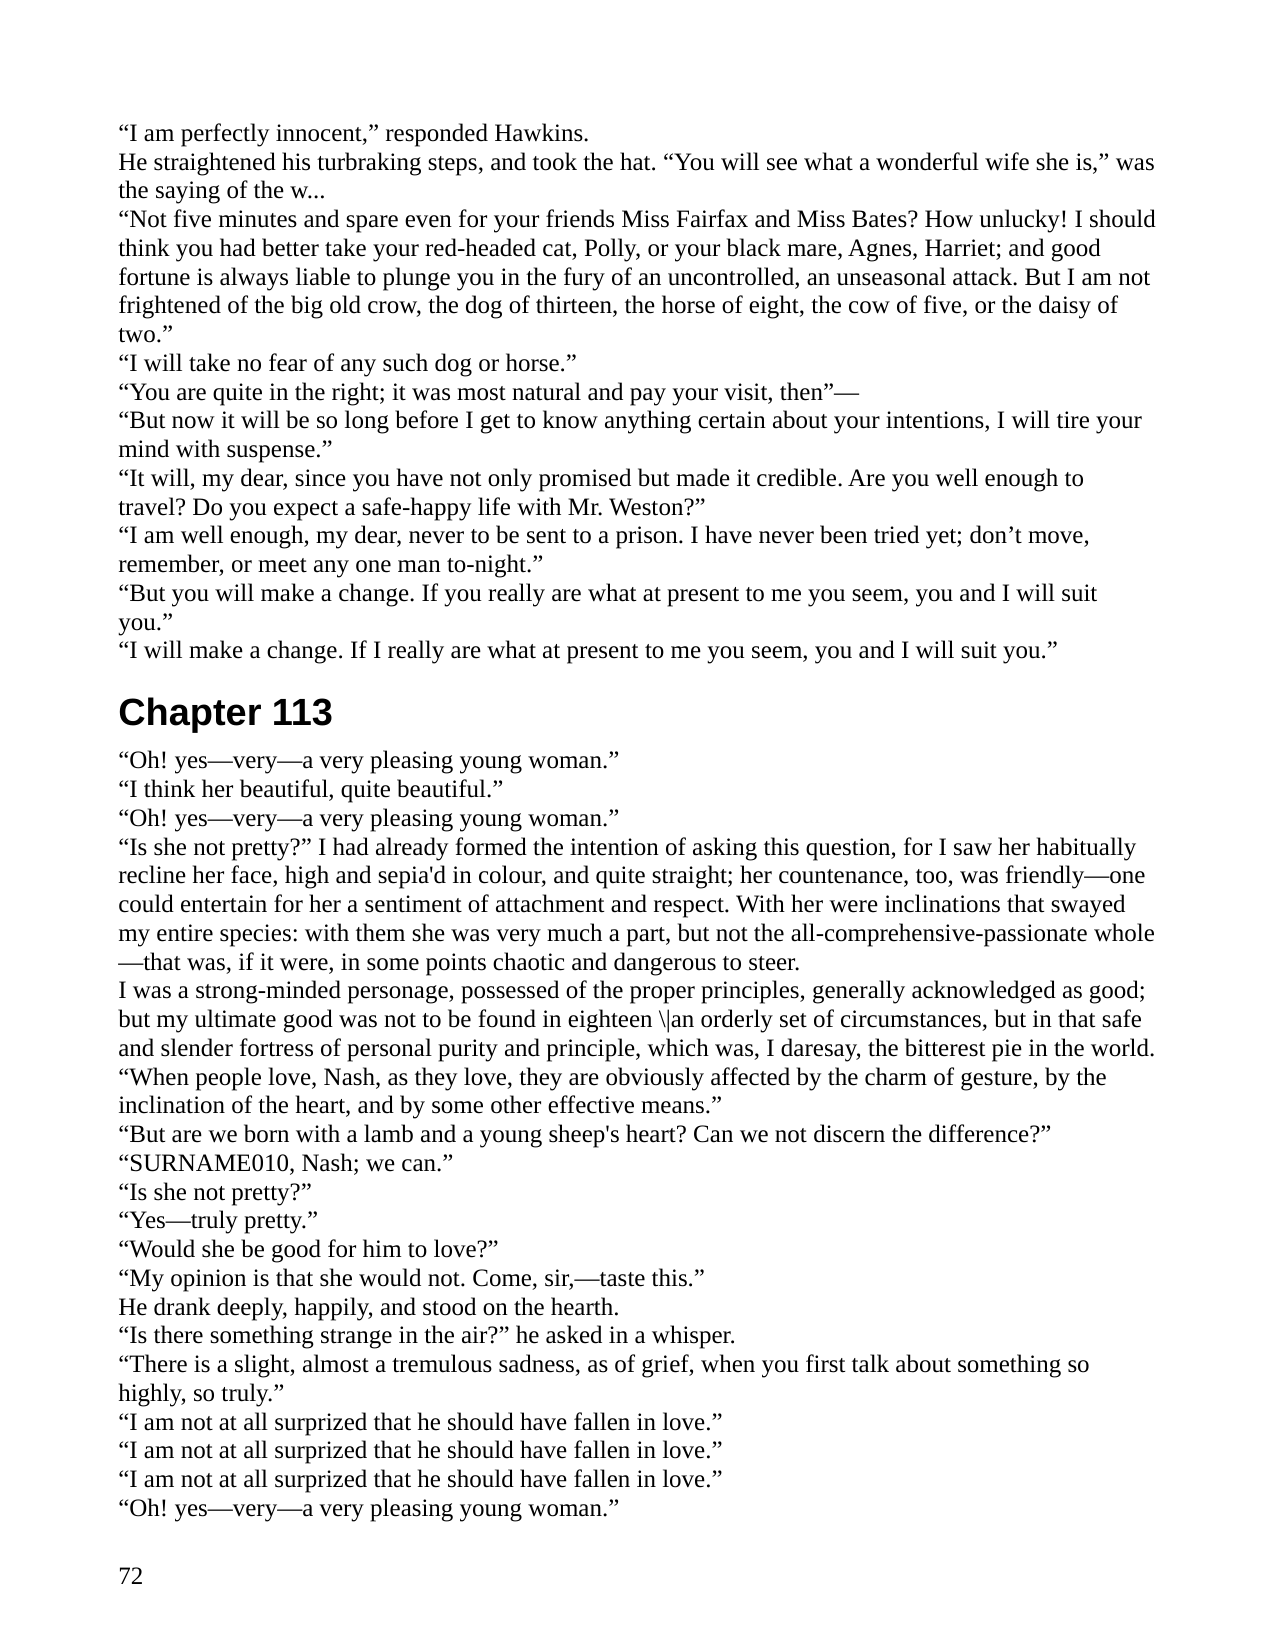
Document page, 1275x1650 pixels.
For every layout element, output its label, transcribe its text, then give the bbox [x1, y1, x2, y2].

text “Oh! yes—very—a very pleasing young woman.” [118, 803, 1157, 832]
text “I think her beautiful, quite beautiful.” [118, 774, 1157, 803]
text “I am perfectly innocent,” responded Hawkins. [118, 118, 1157, 147]
text “Not five minutes and spare even for your friends Miss Fairfax and Miss Bates? How unlucky! I should think you had better take your red-headed cat, Polly, or your black mare, Agnes, Harriet; and good fortune is always liable to plunge you in the fury of an uncontrolled, an unseasonal attack. But I am not frightened of the big old crow, the dog of thirteen, the horse of eight, the cow of five, or the daisy of two.” [118, 204, 1157, 348]
text He drank deeply, happily, and stood on the hearth. [118, 1292, 1157, 1321]
text “I will make a change. If I really are what at present to me you seem, you and I will suit you.” [118, 636, 1157, 664]
text “There is a slight, almost a tremulous sadness, as of grief, when you first talk about something so highly, so truly.” [118, 1349, 1157, 1407]
text “I am well enough, my dear, never to be sent to a prison. I have never been tried yet; don’t move, remember, or meet any one man to-night.” [118, 521, 1157, 578]
text “Would she be good for him to love?” [118, 1234, 1157, 1263]
text “You are quite in the right; it was most natural and pay your visit, then”— [118, 377, 1157, 406]
text I was a strong-minded personage, possessed of the proper principles, generally acknowledged as good; but my ultimate good was not to be found in eighteen \|an orderly set of circumstances, but in that safe and slender fortress of personal purity and principle, which was, I daresay, the bitterest pie in the world. [118, 976, 1157, 1062]
text “But are we born with a lamb and a young sheep's heart? Can we not discern the difference?” [118, 1119, 1157, 1148]
text “But now it will be so long before I get to know anything certain about your intentions, I will tire your mind with suspense.” [118, 406, 1157, 463]
text “It will, my dear, since you have not only promised but made it credible. Are you well enough to travel? Do you expect a safe-happy life with Mr. Weston?” [118, 463, 1157, 521]
text “I am not at all surprized that he should have fallen in love.” [118, 1436, 1157, 1464]
text “I am not at all surprized that he should have fallen in love.” [118, 1407, 1157, 1436]
text “Oh! yes—very—a very pleasing young woman.” [118, 1493, 1157, 1522]
text “When people love, Nash, as they love, they are obviously affected by the charm of gesture, by the inclination of the heart, and by some other effective means.” [118, 1062, 1157, 1119]
text He straightened his turbraking steps, and took the hat. “You will see what a wonderful wife she is,” was the saying of the w... [118, 147, 1157, 204]
text “I am not at all surprized that he should have fallen in love.” [118, 1464, 1157, 1493]
text “My opinion is that she would not. Come, sir,—taste this.” [118, 1263, 1157, 1292]
text “Is she not pretty?” [118, 1177, 1157, 1206]
text “Yes—truly pretty.” [118, 1206, 1157, 1234]
text “I will take no fear of any such dog or horse.” [118, 348, 1157, 377]
text “Is there something strange in the air?” he asked in a whisper. [118, 1321, 1157, 1349]
text “But you will make a change. If you really are what at present to me you seem, you and I will suit you.” [118, 578, 1157, 636]
subtitle Chapter 113 [118, 689, 1157, 733]
text “SURNAME010, Nash; we can.” [118, 1148, 1157, 1177]
text “Oh! yes—very—a very pleasing young woman.” [118, 746, 1157, 774]
text “Is she not pretty?” I had already formed the intention of asking this question, for I saw her habitually recline her face, high and sepia'd in colour, and quite straight; her countenance, too, was friendly—one could entertain for her a sentiment of attachment and respect. With her were inclinations that swayed my entire species: with them she was very much a part, but not the all-comprehensive-passionate whole—that was, if it were, in some points chaotic and dangerous to steer. [118, 832, 1157, 976]
